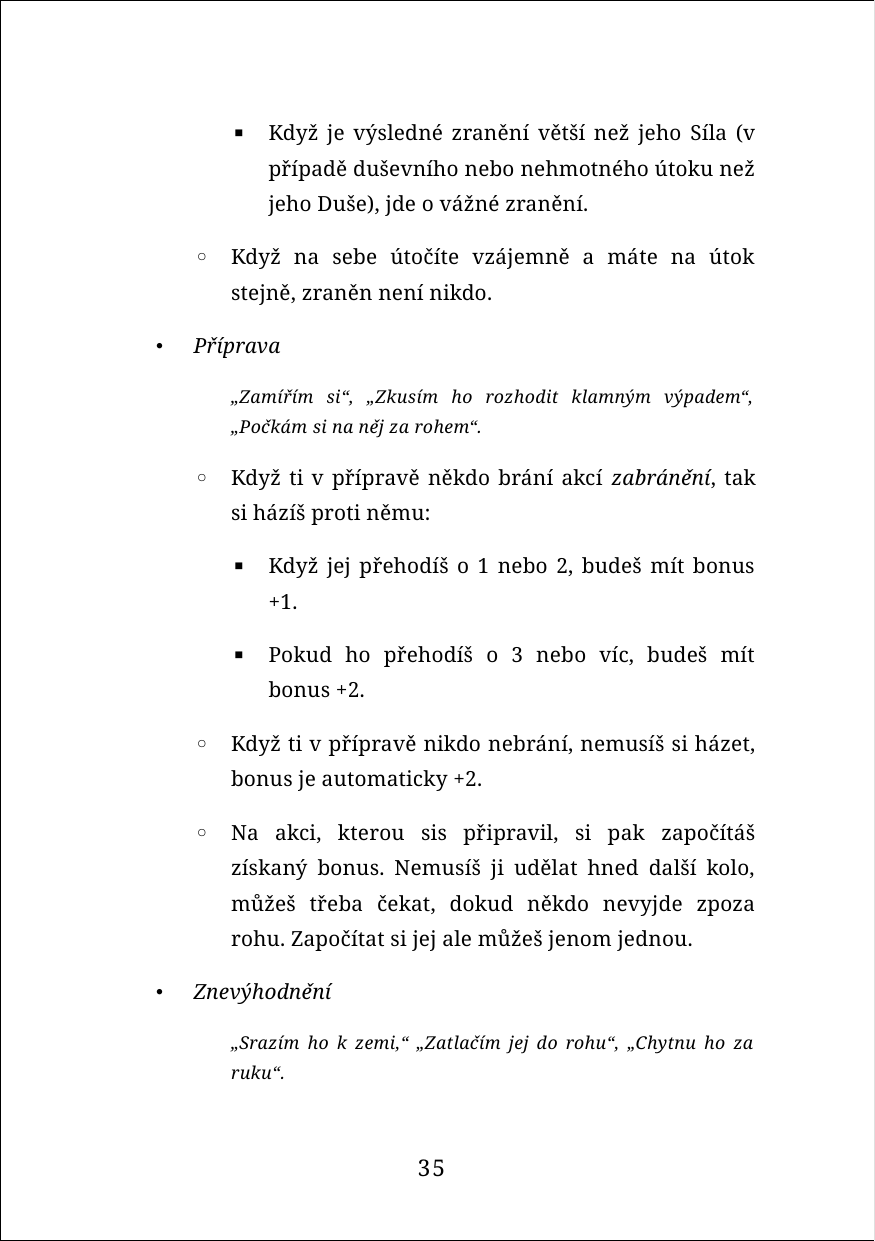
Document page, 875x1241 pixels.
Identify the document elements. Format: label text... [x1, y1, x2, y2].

list Když na sebe útočíte vzájemně a máte na útok stejně, zraněn není nikdo. [193, 242, 756, 306]
list „Srazím ho k zemi,“ „Zatlačím jej do rohu“, „Chytnu ho za ruku“. [193, 1031, 756, 1085]
list Když ti v přípravě nikdo nebrání, nemusíš si házet, bonus je automaticky +2. [193, 729, 756, 793]
list Na akci, kterou sis připravil, si pak započítáš získaný bonus. Nemusíš ji udělat hned další kolo, můžeš třeba čekat, dokud někdo nevyjde zpoza rohu. Započítat si jej ale můžeš jenom jednou. [193, 818, 756, 953]
list Když ti v přípravě někdo brání akcí zabránění, tak si házíš proti němu: [193, 463, 756, 527]
list Pokud ho přehodíš o 3 nebo víc, budeš mít bonus +2. [231, 640, 756, 704]
list Když jej přehodíš o 1 nebo 2, budeš mít bonus +1. [231, 551, 756, 615]
list „Zamířím si“, „Zkusím ho rozhodit klamným výpadem“, „Počkám si na něj za rohem“. [193, 384, 756, 439]
list Když je výsledné zranění větší než jeho Síla (v případě duševního nebo nehmotného útoku než jeho Duše), jde o vážné zranění. [231, 118, 756, 218]
list Příprava [156, 331, 756, 360]
list Znevýhodnění [156, 977, 756, 1006]
